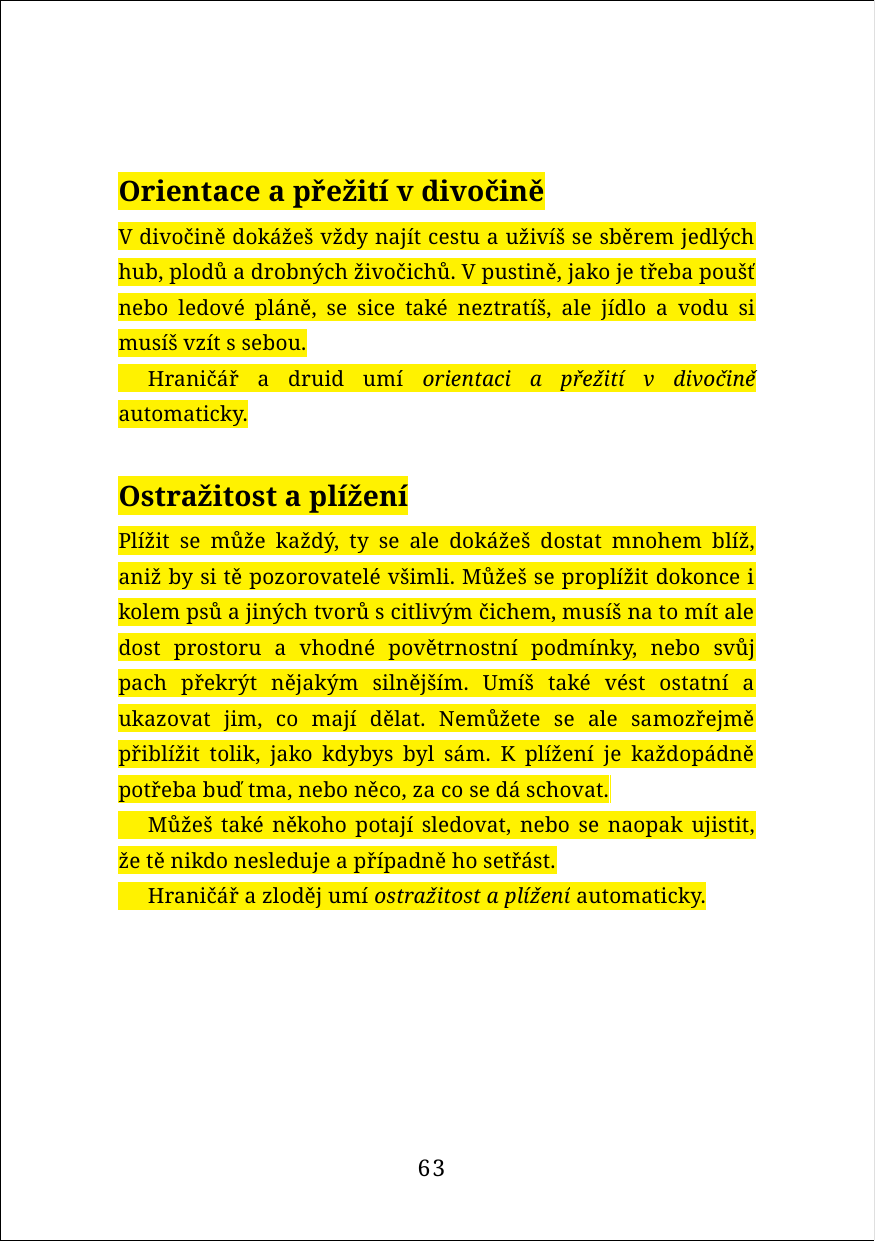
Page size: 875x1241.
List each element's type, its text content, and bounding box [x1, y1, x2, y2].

subtitle Orientace a přežití v divočině [118, 172, 756, 210]
text V divočině dokážeš vždy najít cestu a uživíš se sběrem jedlých hub, plodů a drobných živočichů. V pustině, jako je třeba poušť nebo ledové pláně, se sice také neztratíš, ale jídlo a vodu si musíš vzít s sebou. Hraničář a druid umí orientaci a přežití v divočině automaticky. [118, 222, 756, 428]
text Plížit se může každý, ty se ale dokážeš dostat mnohem blíž, aniž by si tě pozorovatelé všimli. Můžeš se proplížit dokonce i kolem psů a jiných tvorů s citlivým čichem, musíš na to mít ale dost prostoru a vhodné povětrnostní podmínky, nebo svůj pach překrýt nějakým silnějším. Umíš také vést ostatní a ukazovat jim, co mají dělat. Nemůžete se ale samozřejmě přiblížit tolik, jako kdybys byl sám. K plížení je každopádně potřeba buď tma, nebo něco, za co se dá schovat. Můžeš také někoho potají sledovat, nebo se naopak ujistit, že tě nikdo nesleduje a případně ho setřást. Hraničář a zloděj umí ostražitost a plížení automaticky. [118, 526, 756, 910]
subtitle Ostražitost a plížení [118, 476, 756, 515]
